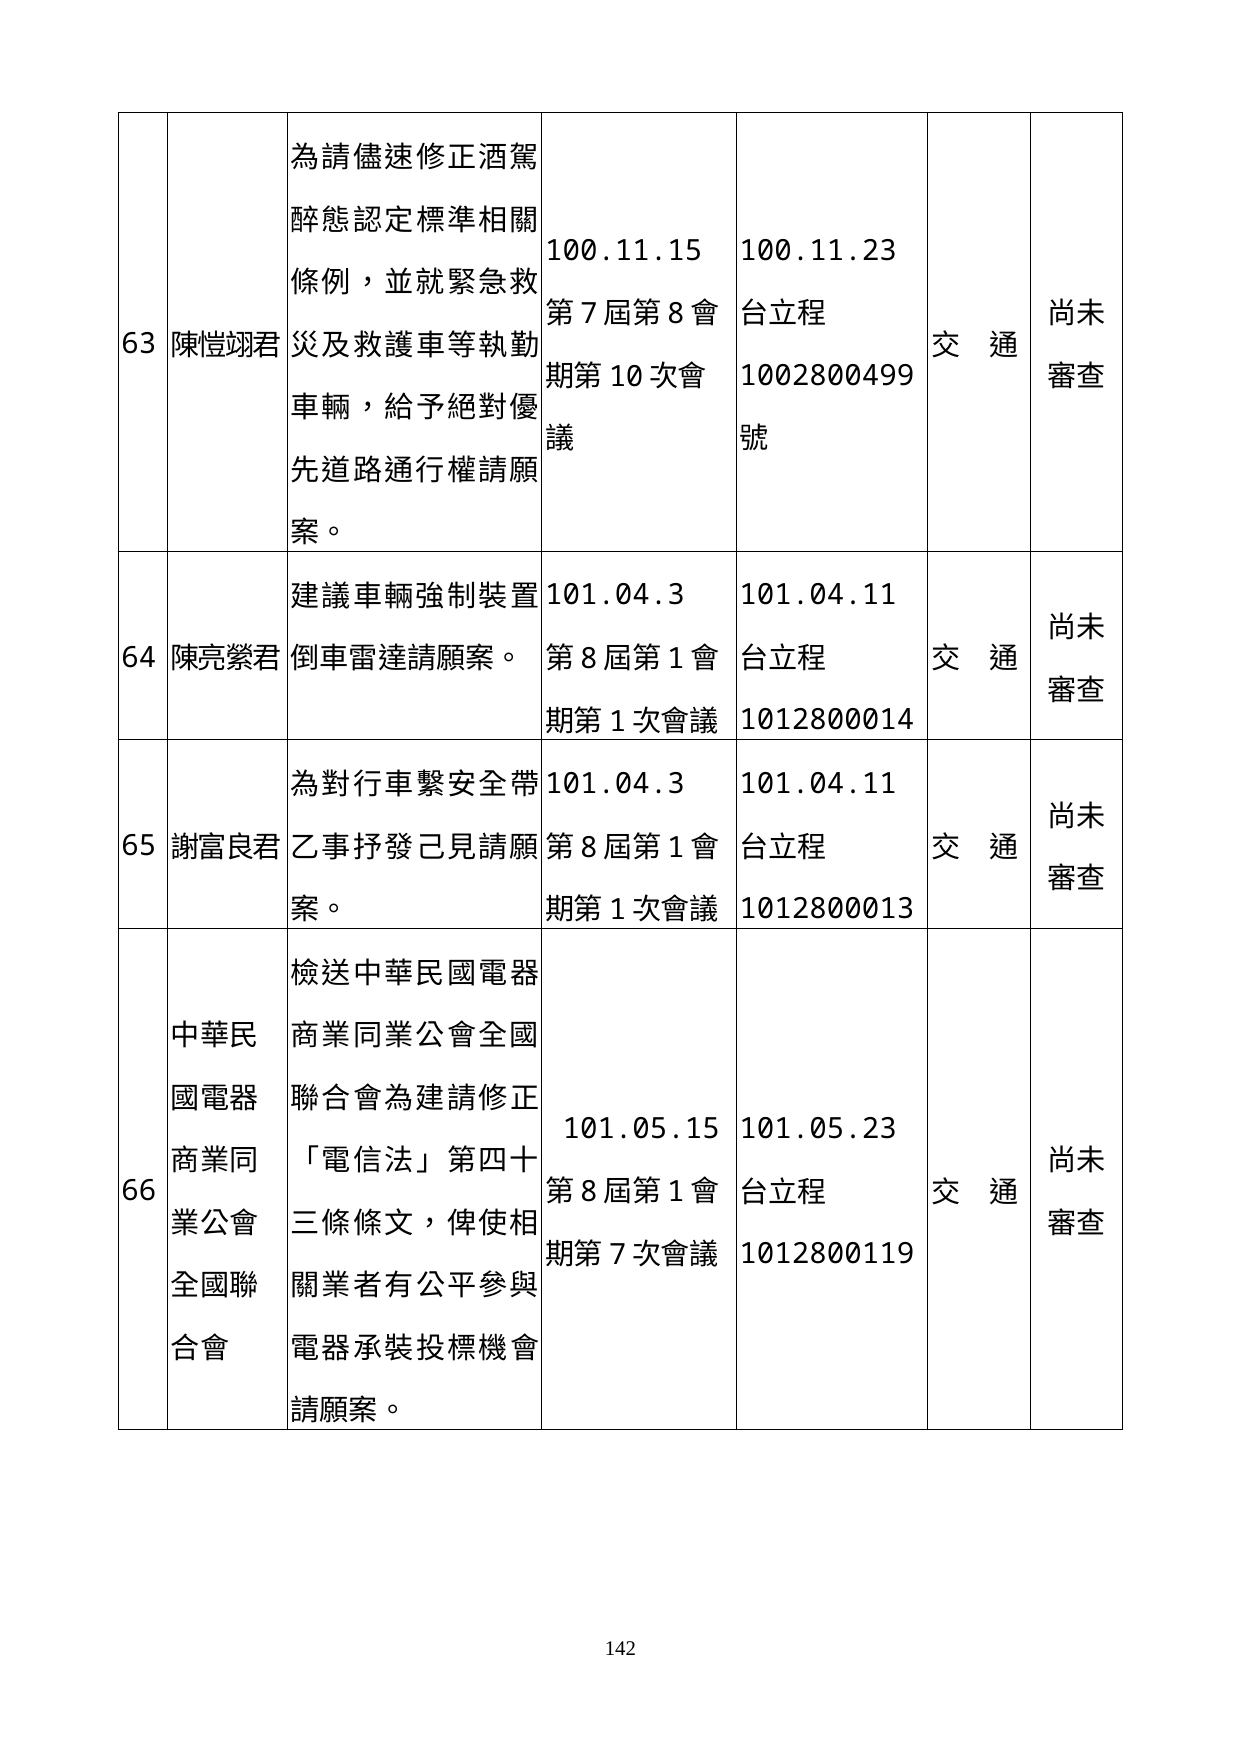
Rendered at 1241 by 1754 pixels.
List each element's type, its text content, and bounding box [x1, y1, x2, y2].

table_cell 101.04.3 第8屆第1會期第1次會議 [542, 552, 736, 739]
table_cell 尚未審查 [1031, 929, 1122, 1429]
table_cell 陳亮縈君 [168, 552, 287, 739]
table_cell 100.11.15 第7屆第8會期第10次會議 [542, 113, 736, 551]
table_cell 尚未審查 [1031, 113, 1122, 551]
table_cell 建議車輛強制裝置倒車雷達請願案。 [288, 552, 541, 739]
table_cell 66 [119, 929, 167, 1429]
table_cell 101.04.11 台立程1012800014 [737, 552, 927, 739]
table_cell 尚未審查 [1031, 740, 1122, 928]
table_cell 101.04.3 第8屆第1會期第1次會議 [542, 740, 736, 928]
table_cell 檢送中華民國電器商業同業公會全國聯合會為建請修正「電信法」第四十三條條文，俾使相關業者有公平參與電器承裝投標機會請願案。 [288, 929, 541, 1429]
table_cell 交 通 [928, 552, 1030, 739]
table_cell 為對行車繫安全帶乙事抒發己見請願案。 [288, 740, 541, 928]
table_cell 101.05.23 台立程1012800119 [737, 929, 927, 1429]
table_cell 陳愷翊君 [168, 113, 287, 551]
table_cell 中華民國電器商業同業公會全國聯合會 [168, 929, 287, 1429]
table_cell 為請儘速修正酒駕醉態認定標準相關條例，並就緊急救災及救護車等執勤車輛，給予絕對優先道路通行權請願案。 [288, 113, 541, 551]
table_cell 交 通 [928, 929, 1030, 1429]
table_cell 101.04.11 台立程1012800013 [737, 740, 927, 928]
table_cell 100.11.23 台立程1002800499號 [737, 113, 927, 551]
table_cell 63 [119, 113, 167, 551]
table_cell 交 通 [928, 740, 1030, 928]
table_cell 交 通 [928, 113, 1030, 551]
table_cell 謝富良君 [168, 740, 287, 928]
table_cell 64 [119, 552, 167, 739]
table_cell 65 [119, 740, 167, 928]
table_cell 101.05.15 第8屆第1會期第7次會議 [542, 929, 736, 1429]
table_cell 尚未審查 [1031, 552, 1122, 739]
